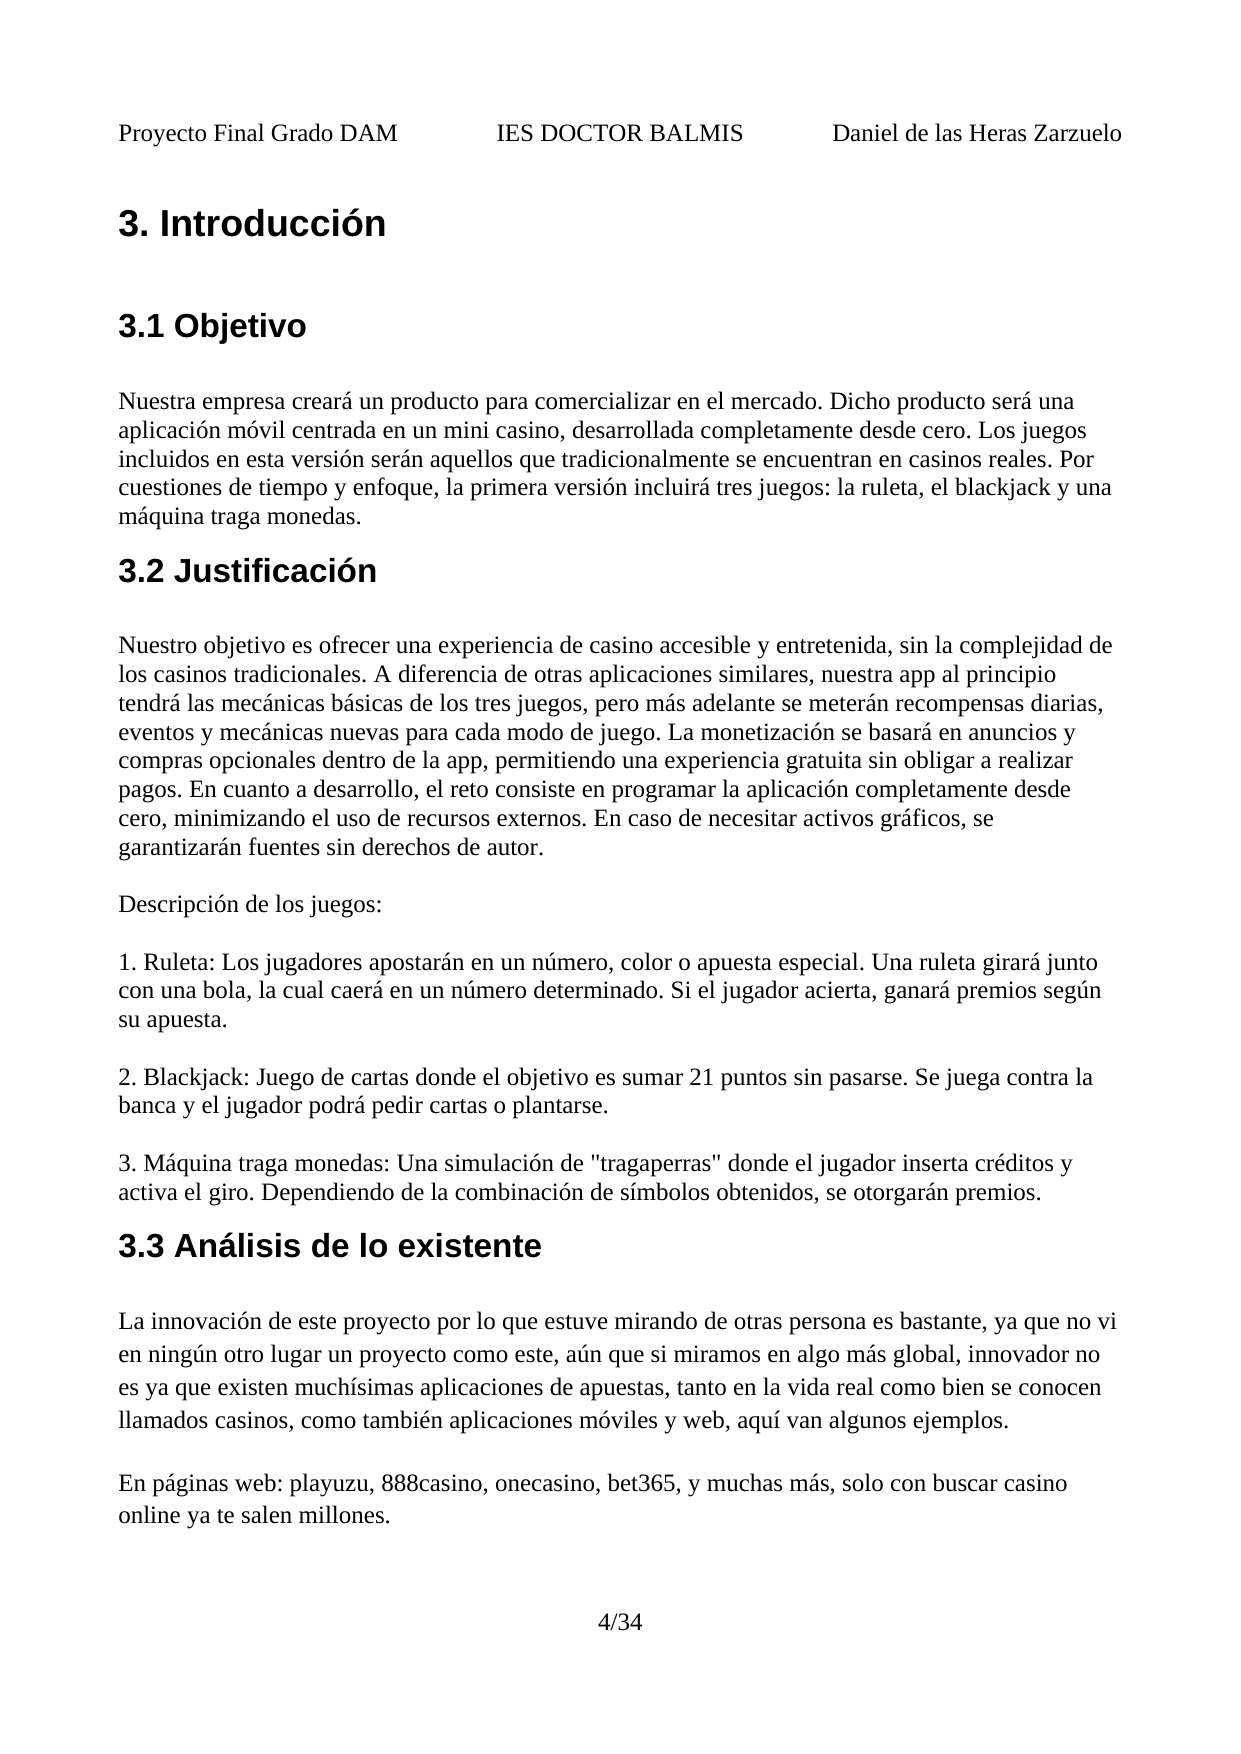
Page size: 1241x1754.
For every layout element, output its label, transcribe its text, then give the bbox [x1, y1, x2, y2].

subtitle 3. Introducción [118, 201, 1122, 244]
text La innovación de este proyecto por lo que estuve mirando de otras persona es bastante, ya que no vi en ningún otro lugar un proyecto como este, aún que si miramos en algo más global, innovador no es ya que existen muchísimas aplicaciones de apuestas, tanto en la vida real como bien se conocen llamados casinos, como también aplicaciones móviles y web, aquí van algunos ejemplos. [118, 1306, 1122, 1434]
subtitle 3.1 Objetivo [118, 307, 1122, 345]
text 1. Ruleta: Los jugadores apostarán en un número, color o apuesta especial. Una ruleta girará junto con una bola, la cual caerá en un número determinado. Si el jugador acierta, ganará premios según su apuesta. [118, 947, 1122, 1033]
text Descripción de los juegos: [118, 889, 1122, 918]
text En páginas web: playuzu, 888casino, onecasino, bet365, y muchas más, solo con buscar casino online ya te salen millones. [118, 1468, 1122, 1529]
subtitle 3.3 Análisis de lo existente [118, 1226, 1122, 1265]
text 2. Blackjack: Juego de cartas donde el objetivo es sumar 21 puntos sin pasarse. Se juega contra la banca y el jugador podrá pedir cartas o plantarse. [118, 1062, 1122, 1119]
text Nuestro objetivo es ofrecer una experiencia de casino accesible y entretenida, sin la complejidad de los casinos tradicionales. A diferencia de otras aplicaciones similares, nuestra app al principio tendrá las mecánicas básicas de los tres juegos, pero más adelante se meterán recompensas diarias, [118, 631, 1122, 717]
text Nuestra empresa creará un producto para comercializar en el mercado. Dicho producto será una aplicación móvil centrada en un mini casino, desarrollada completamente desde cero. Los juegos incluidos en esta versión serán aquellos que tradicionalmente se encuentran en casinos reales. Por cuestiones de tiempo y enfoque, la primera versión incluirá tres juegos: la ruleta, el blackjack y una máquina traga monedas. [118, 386, 1122, 530]
text eventos y mecánicas nuevas para cada modo de juego. La monetización se basará en anuncios y compras opcionales dentro de la app, permitiendo una experiencia gratuita sin obligar a realizar pagos. En cuanto a desarrollo, el reto consiste en programar la aplicación completamente desde cero, minimizando el uso de recursos externos. En caso de necesitar activos gráficos, se garantizarán fuentes sin derechos de autor. [118, 717, 1122, 861]
subtitle 3.2 Justificación [118, 551, 1122, 589]
text 3. Máquina traga monedas: Una simulación de "tragaperras" donde el jugador inserta créditos y activa el giro. Dependiendo de la combinación de símbolos obtenidos, se otorgarán premios. [118, 1148, 1122, 1206]
